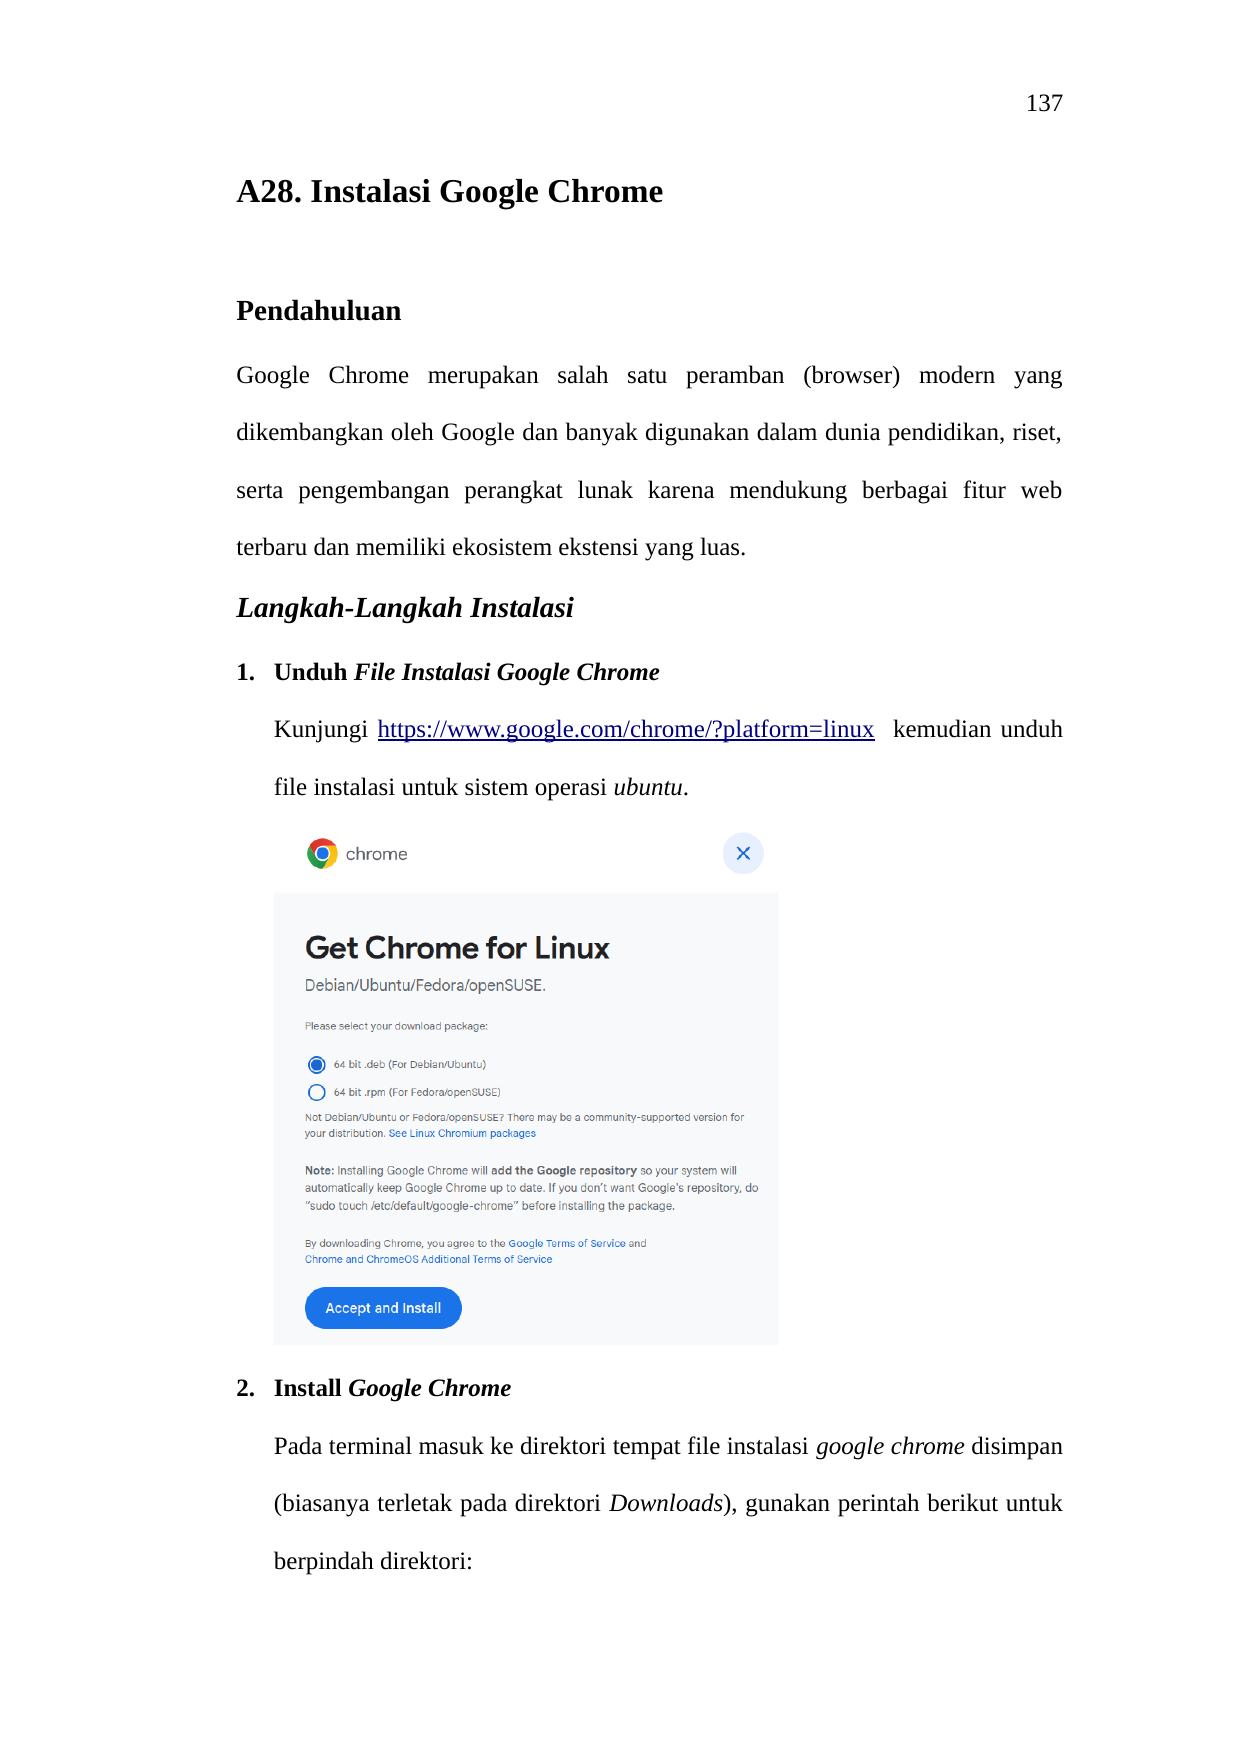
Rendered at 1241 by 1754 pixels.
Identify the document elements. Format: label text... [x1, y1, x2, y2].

text Langkah-Langkah Instalasi [236, 590, 1063, 623]
list Unduh File Instalasi Google Chrome [236, 657, 1063, 686]
text Google Chrome merupakan salah satu peramban (browser) modern yang dikembangkan oleh Google dan banyak digunakan dalam dunia pendidikan, riset, serta pengembangan perangkat lunak karena mendukung berbagai fitur web terbaru dan memiliki ekosistem ekstensi yang luas. [236, 360, 1063, 561]
picture [273, 829, 779, 1345]
list Install Google Chrome [236, 1373, 1063, 1402]
subtitle A28. Instalasi Google Chrome [236, 172, 1063, 210]
list Pada terminal masuk ke direktori tempat file instalasi google chrome disimpan (biasanya terletak pada direktori Downloads), gunakan perintah berikut untuk berpindah direktori: [236, 1431, 1063, 1574]
text Pendahuluan [236, 293, 1063, 326]
list Kunjungi https://www.google.com/chrome/?platform=linux kemudian unduh file instalasi untuk sistem operasi ubuntu. [236, 714, 1063, 801]
